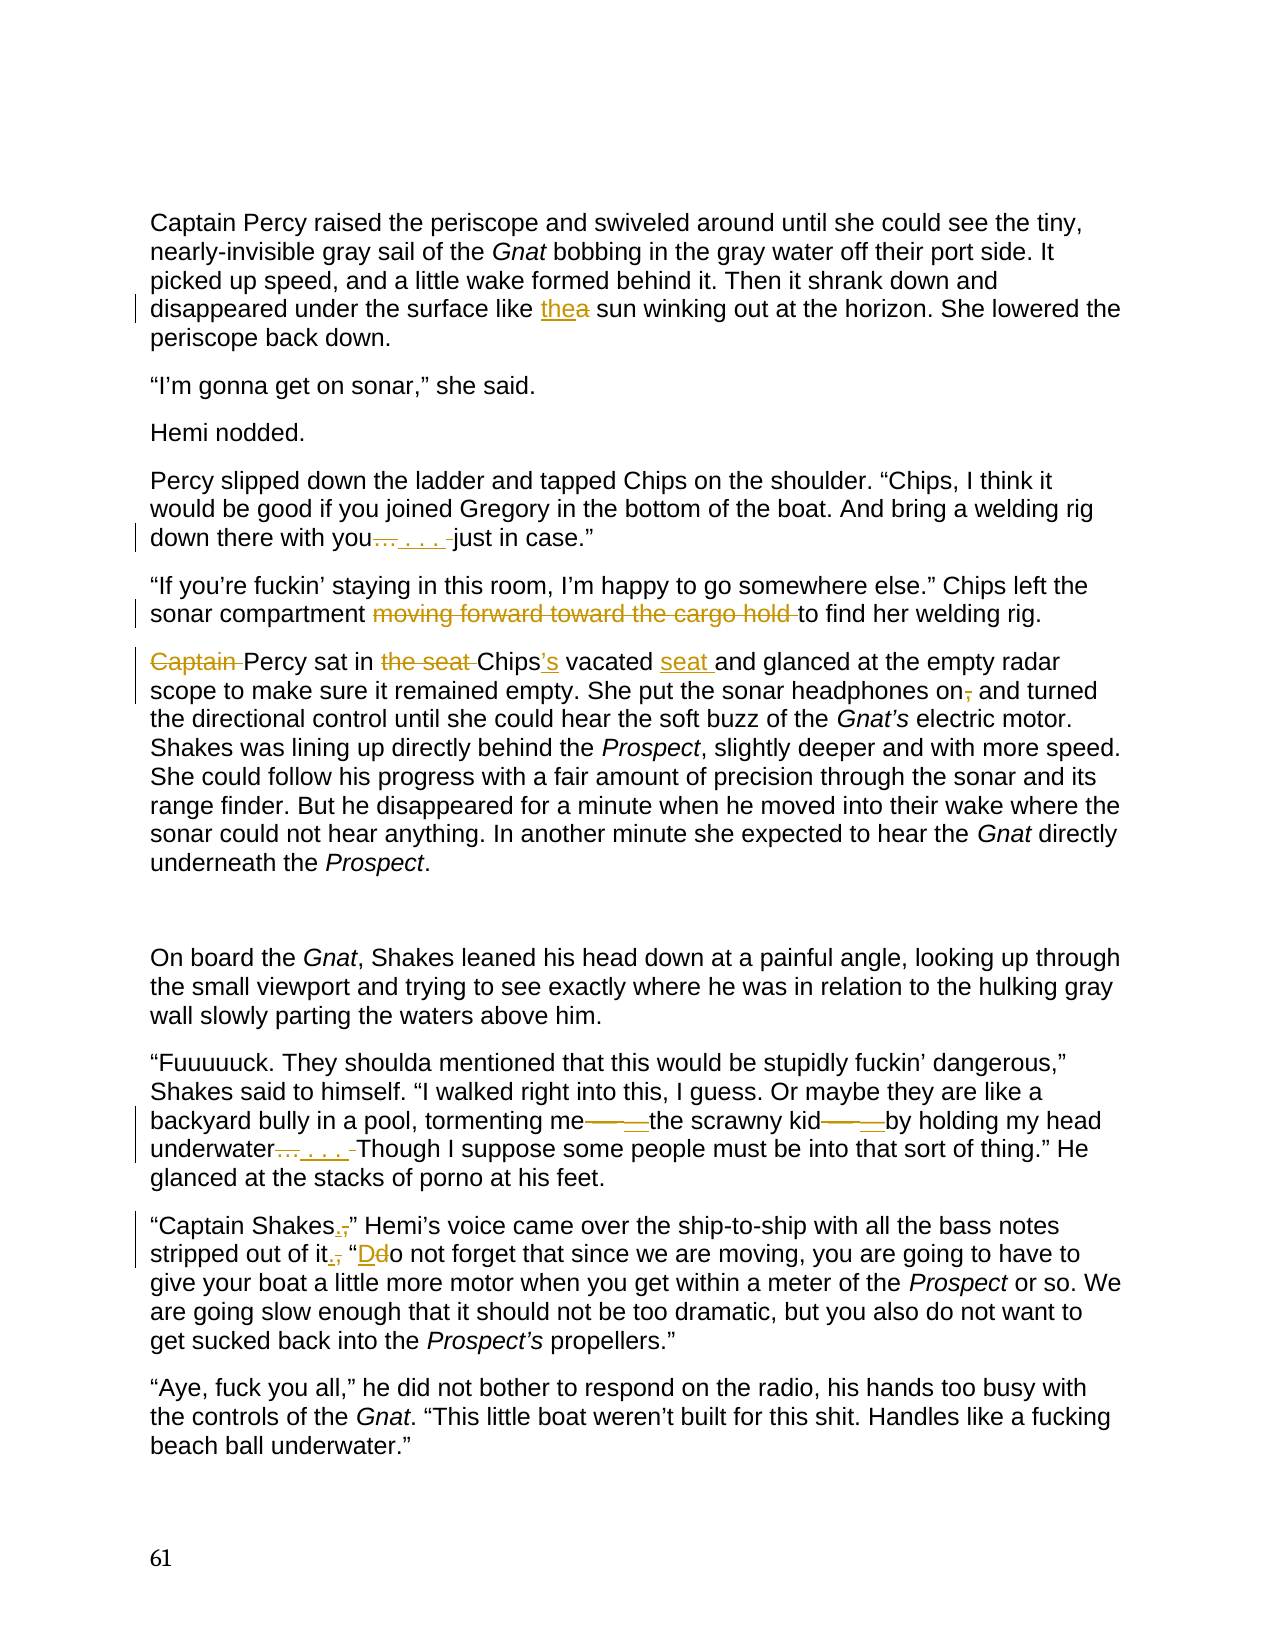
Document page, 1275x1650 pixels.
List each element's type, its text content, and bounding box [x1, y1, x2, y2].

text On board the Gnat, Shakes leaned his head down at a painful angle, looking up through the small viewport and trying to see exactly where he was in relation to the hulking gray wall slowly parting the waters above him. [150, 943, 1125, 1029]
text “I’m gonna get on sonar,” she said. [150, 371, 1125, 399]
text “Captain Shakes.” Hemi’s voice came over the ship-to-ship with all the bass notes stripped out of it. “Do not forget that since we are moving, you are going to have to give your boat a little more motor when you get within a meter of the Prospect or so. We are going slow enough that it should not be too dramatic, but you also do not want to get sucked back into the Prospect’s propellers.” [150, 1211, 1125, 1354]
text Percy sat in Chips’s vacated seat and glanced at the empty radar scope to make sure it remained empty. She put the sonar headphones on and turned the directional control until she could hear the soft buzz of the Gnat’s electric motor. Shakes was lining up directly behind the Prospect, slightly deeper and with more speed. She could follow his progress with a fair amount of precision through the sonar and its range finder. But he disappeared for a minute when he moved into their wake where the sonar could not hear anything. In another minute she expected to hear the Gnat directly underneath the Prospect. [150, 647, 1125, 877]
text “If you’re fuckin’ staying in this room, I’m happy to go somewhere else.” Chips left the sonar compartment to find her welding rig. [150, 571, 1125, 628]
text Percy slipped down the ladder and tapped Chips on the shoulder. “Chips, I think it would be good if you joined Gregory in the bottom of the boat. And bring a welding rig down there with you . . . just in case.” [150, 466, 1125, 552]
text Captain Percy raised the periscope and swiveled around until she could see the tiny, nearly-invisible gray sail of the Gnat bobbing in the gray water off their port side. It picked up speed, and a little wake formed behind it. Then it shrank down and disappeared under the surface like the sun winking out at the horizon. She lowered the periscope back down. [150, 208, 1125, 352]
text “Fuuuuuck. They shoulda mentioned that this would be stupidly fuckin’ dangerous,” Shakes said to himself. “I walked right into this, I guess. Or maybe they are like a backyard bully in a pool, tormenting me—the scrawny kid—by holding my head underwater . . . Though I suppose some people must be into that sort of thing.” He glanced at the stacks of porno at his feet. [150, 1048, 1125, 1192]
text “Aye, fuck you all,” he did not bother to respond on the radio, his hands too busy with the controls of the Gnat. “This little boat weren’t built for this shit. Handles like a fucking beach ball underwater.” [150, 1373, 1125, 1459]
text Hemi nodded. [150, 418, 1125, 447]
